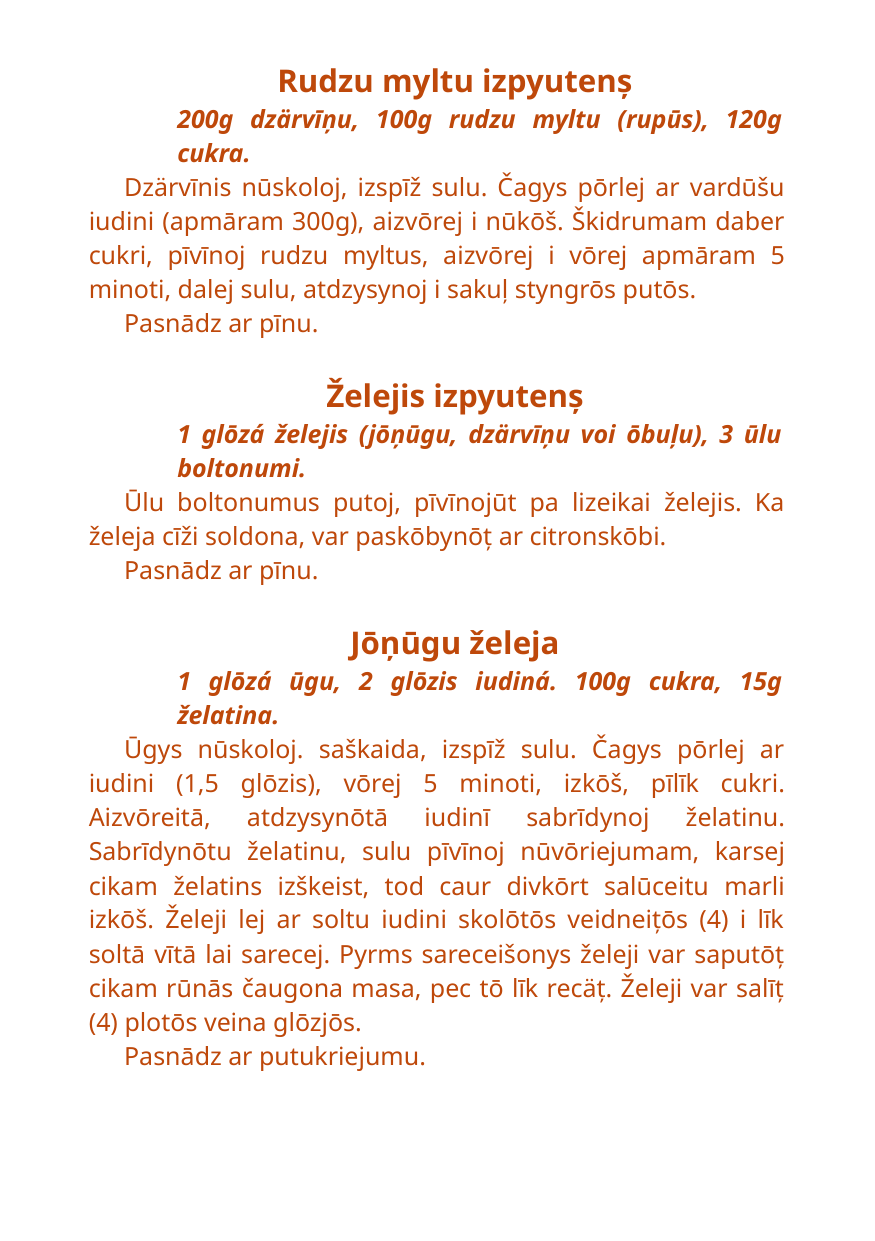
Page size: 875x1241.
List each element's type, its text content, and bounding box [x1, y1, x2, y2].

text Pasnādz ar pīnu. [88, 306, 786, 340]
text Ūgys nūskoloj. saškaida, izspīž sulu. Čagys pōrlej ar iudini (1,5 glōzis), vōrej 5 minoti, izkōš, pīlīk cukri. Aizvōreitā, atdzysynōtā iudinī sabrīdynoj želatinu. Sabrīdynōtu želatinu, sulu pīvīnoj nūvōriejumam, karsej cikam želatins izškeist, tod caur divkōrt salūceitu marli izkōš. Želeji lej ar soltu iudini skolōtōs veidneițōs (4) i līk soltā vītā lai sarecej. Pyrms sareceišonys želeji var saputōț cikam rūnās čaugona masa, pec tō līk recäț. Želeji var salīț (4) plotōs veina glōzjōs. [88, 732, 786, 1038]
text Pasnādz ar putukriejumu. [88, 1038, 786, 1072]
text 1 glōzá želejis (jōņūgu, dzärvīņu voi ōbuļu), 3 ūlu boltonumi. [177, 417, 786, 485]
text Rudzu myltu izpyutenș [88, 59, 786, 102]
text 1 glōzá ūgu, 2 glōzis iudiná. 100g cukra, 15g želatina. [177, 664, 786, 732]
text Dzärvīnis nūskoloj, izspīž sulu. Čagys pōrlej ar vardūšu iudini (apmāram 300g), aizvōrej i nūkōš. Škidrumam daber cukri, pīvīnoj rudzu myltus, aizvōrej i vōrej apmāram 5 minoti, dalej sulu, atdzysynoj i sakuļ styngrōs putōs. [88, 170, 786, 306]
text Jōņūgu želeja [88, 621, 786, 664]
text Pasnādz ar pīnu. [88, 553, 786, 587]
text 200g dzärvīņu, 100g rudzu myltu (rupūs), 120g cukra. [177, 102, 786, 170]
text Želejis izpyutenș [88, 374, 786, 417]
text Ūlu boltonumus putoj, pīvīnojūt pa lizeikai želejis. Ka želeja cīži soldona, var paskōbynōț ar citronskōbi. [88, 485, 786, 553]
